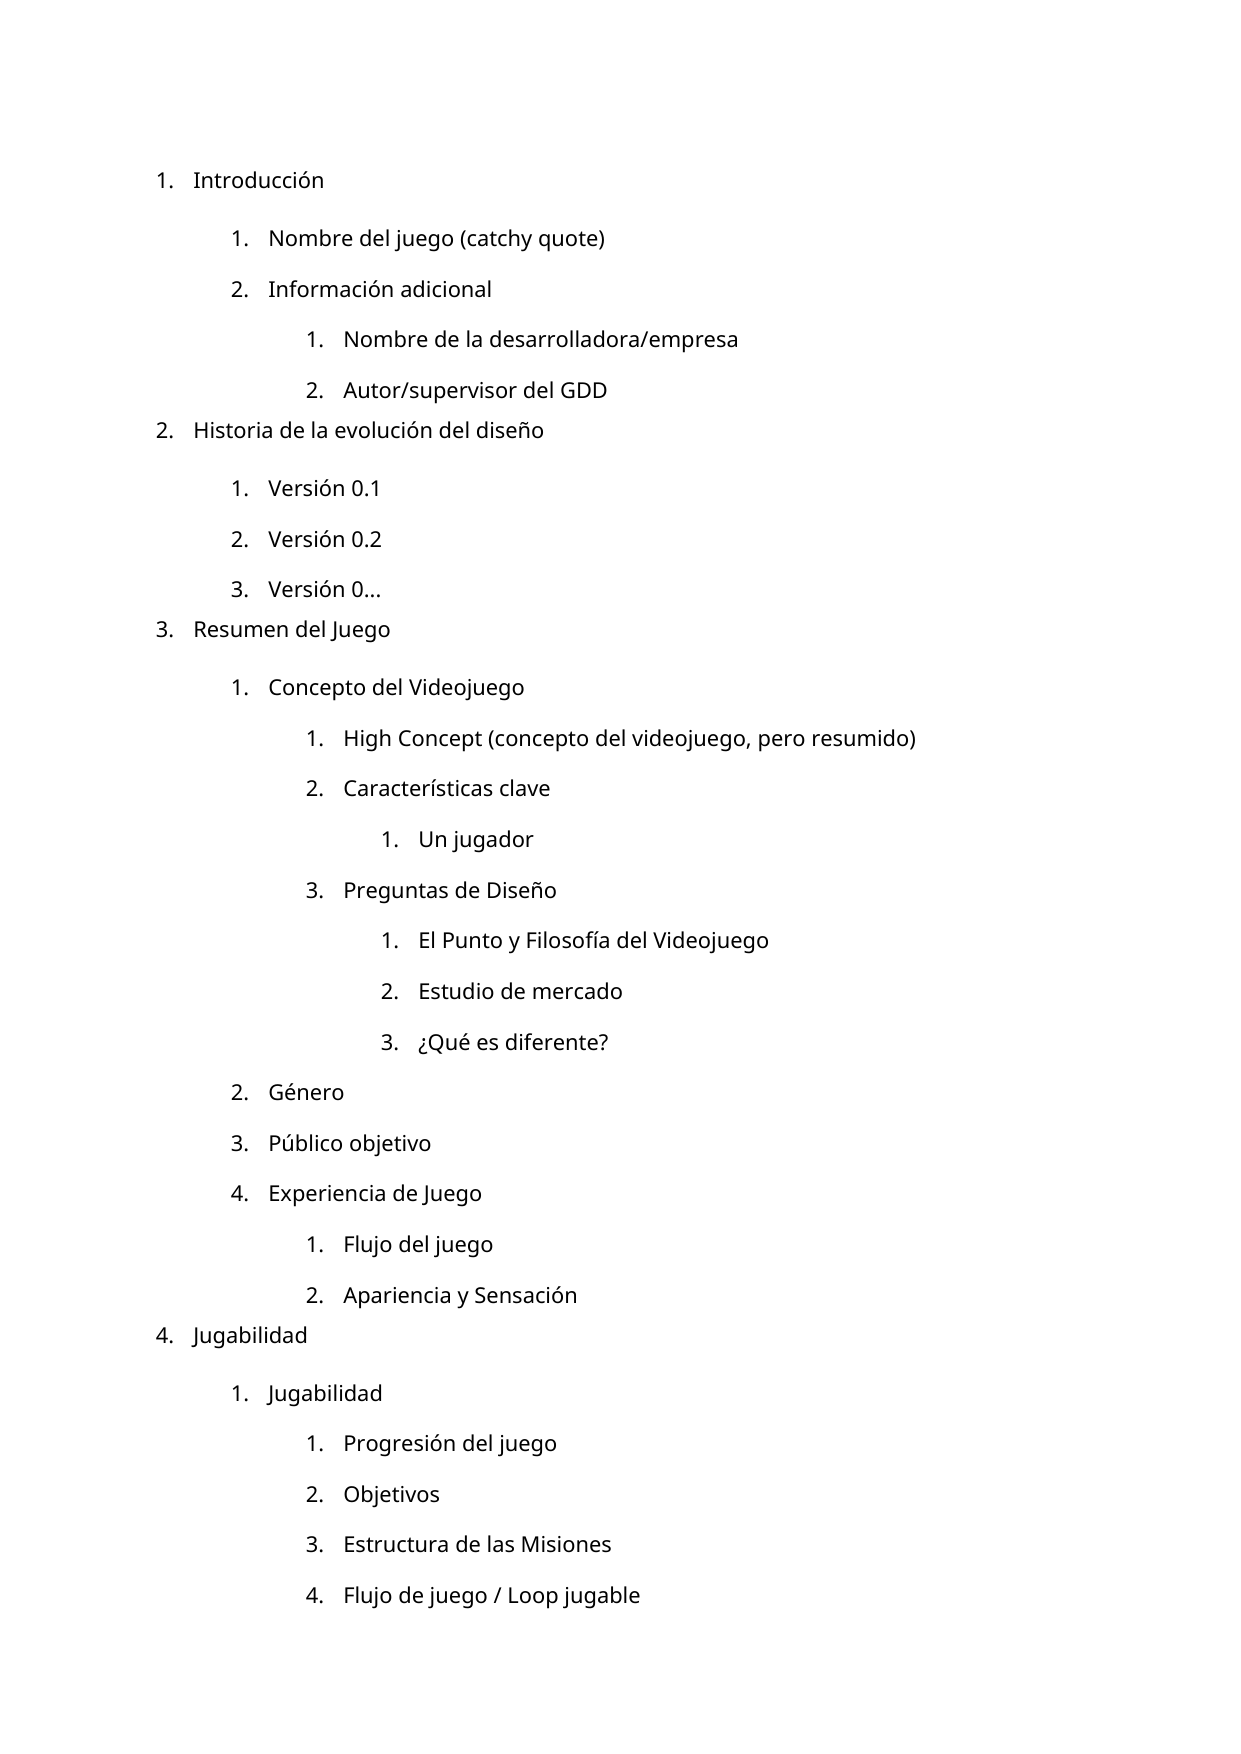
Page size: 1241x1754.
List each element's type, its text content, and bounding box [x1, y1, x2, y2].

list Un jugador [381, 824, 1122, 854]
list Progresión del juego [306, 1428, 1122, 1458]
list Estudio de mercado [381, 976, 1122, 1006]
list El Punto y Filosofía del Videojuego [381, 925, 1122, 955]
list Resumen del Juego [156, 614, 1122, 644]
list Información adicional [231, 274, 1122, 303]
list Preguntas de Diseño [306, 874, 1122, 904]
list Historia de la evolución del diseño [156, 415, 1122, 445]
list Público objetivo [231, 1128, 1122, 1157]
list Versión 0.1 [231, 473, 1122, 503]
list Apariencia y Sensación [306, 1279, 1122, 1309]
list Objetivos [306, 1479, 1122, 1508]
list ¿Qué es diferente? [381, 1026, 1122, 1056]
list Versión 0... [231, 574, 1122, 604]
list Versión 0.2 [231, 523, 1122, 553]
list Experiencia de Juego [231, 1178, 1122, 1208]
list Flujo de juego / Loop jugable [306, 1580, 1122, 1610]
list Flujo del juego [306, 1229, 1122, 1259]
list Estructura de las Misiones [306, 1529, 1122, 1559]
list Concepto del Videojuego [231, 672, 1122, 702]
list Introducción [156, 165, 1122, 195]
list High Concept (concepto del videojuego, pero resumido) [306, 723, 1122, 752]
list Nombre del juego (catchy quote) [231, 223, 1122, 253]
list Jugabilidad [231, 1377, 1122, 1407]
list Jugabilidad [156, 1320, 1122, 1349]
list Nombre de la desarrolladora/empresa [306, 324, 1122, 354]
list Género [231, 1077, 1122, 1107]
list Características clave [306, 773, 1122, 803]
list Autor/supervisor del GDD [306, 375, 1122, 405]
